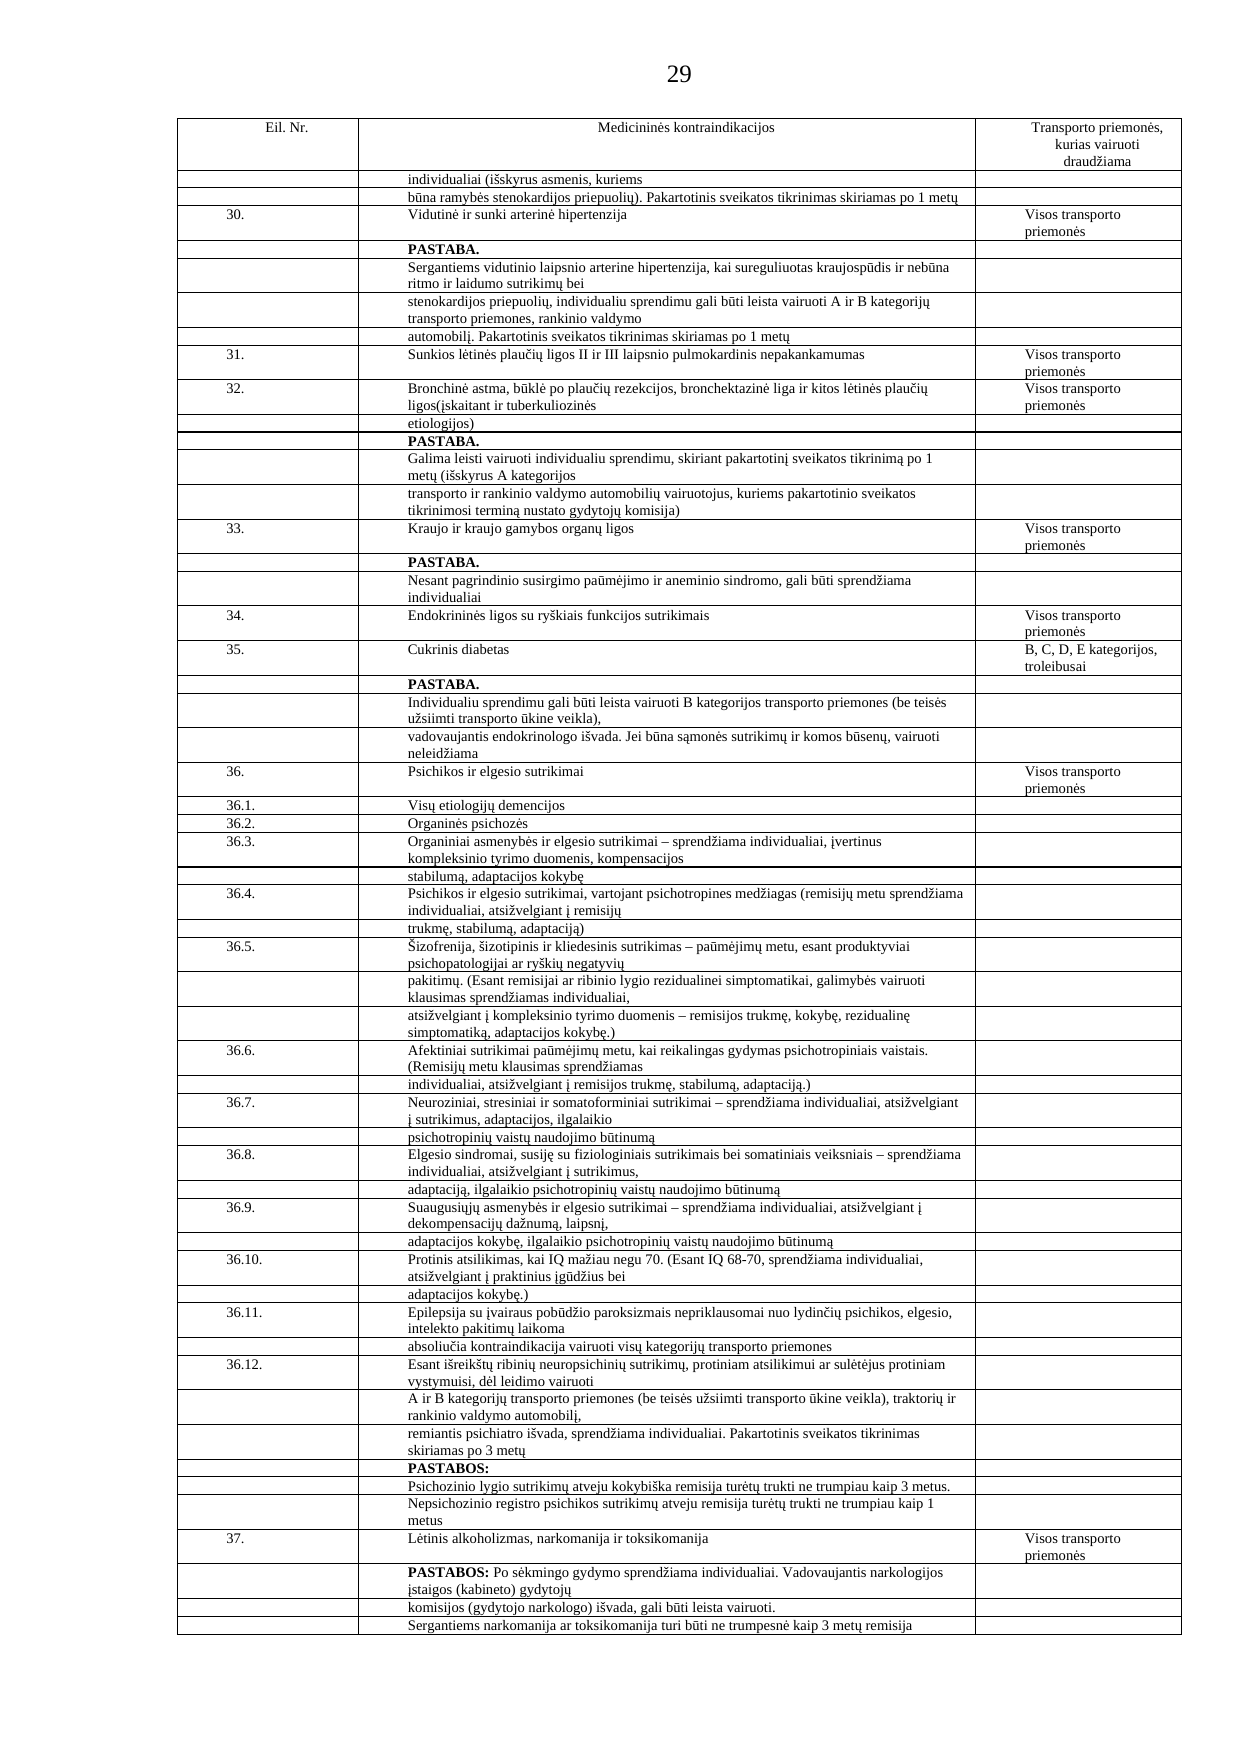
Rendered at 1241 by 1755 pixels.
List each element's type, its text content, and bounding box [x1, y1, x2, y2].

table_cell [976, 1007, 1181, 1040]
table_cell 36.3. [178, 833, 358, 866]
table_cell [976, 1390, 1181, 1424]
table_header Transporto priemonės, kurias vairuoti draudžiama [976, 119, 1181, 169]
table_cell Esant išreikštų ribinių neuropsichinių sutrikimų, protiniam atsilikimui ar sulėtėjus protiniam vystymuisi, dėl leidimo vairuoti [359, 1356, 975, 1389]
table_cell [976, 1356, 1181, 1389]
table_cell [178, 171, 358, 187]
table_cell [976, 433, 1181, 449]
table_cell [178, 676, 358, 692]
table_cell 35. [178, 641, 358, 674]
table_cell vadovaujantis endokrinologo išvada. Jei būna sąmonės sutrikimų ir komos būsenų, vairuoti neleidžiama [359, 728, 975, 762]
table_cell [976, 1094, 1181, 1127]
table_cell Psichozinio lygio sutrikimų atveju kokybiška remisija turėtų trukti ne trumpiau kaip 3 metus. [359, 1477, 975, 1494]
table_cell [976, 1599, 1181, 1616]
table_cell [178, 1390, 358, 1424]
table_cell [976, 833, 1181, 866]
table_cell [976, 1233, 1181, 1250]
table_cell Visų etiologijų demencijos [359, 797, 975, 814]
table_cell [976, 1128, 1181, 1145]
table_cell Neuroziniai, stresiniai ir somatoforminiai sutrikimai – sprendžiama individualiai, atsižvelgiant į sutrikimus, adaptacijos, ilgalaikio [359, 1094, 975, 1127]
table_cell B, C, D, E kategorijos, troleibusai [976, 641, 1181, 674]
table_cell [976, 1303, 1181, 1337]
table_cell Sergantiems narkomanija ar toksikomanija turi būti ne trumpesnė kaip 3 metų remisija [359, 1617, 975, 1633]
table_cell [976, 485, 1181, 518]
table_cell [178, 572, 358, 605]
table_cell PASTABOS: [359, 1460, 975, 1476]
table_cell [976, 328, 1181, 344]
table_cell [178, 1495, 358, 1529]
table_header Medicininės kontraindikacijos [359, 119, 975, 169]
table_cell [178, 554, 358, 571]
table_cell Kraujo ir kraujo gamybos organų ligos [359, 520, 975, 553]
table_cell [976, 1181, 1181, 1197]
table_cell [976, 1041, 1181, 1075]
table_cell [976, 1338, 1181, 1355]
table_cell pakitimų. (Esant remisijai ar ribinio lygio rezidualinei simptomatikai, galimybės vairuoti klausimas sprendžiamas individualiai, [359, 972, 975, 1006]
table_cell etiologijos) [359, 415, 975, 431]
table_cell [976, 1199, 1181, 1232]
table_cell automobilį. Pakartotinis sveikatos tikrinimas skiriamas po 1 metų [359, 328, 975, 344]
table_cell [976, 797, 1181, 814]
table_cell [178, 1233, 358, 1250]
table_cell Visos transporto priemonės [976, 1530, 1181, 1563]
table_cell Visos transporto priemonės [976, 346, 1181, 379]
table_cell trukmę, stabilumą, adaptaciją) [359, 920, 975, 937]
table_cell [976, 868, 1181, 884]
table_cell 36.2. [178, 815, 358, 832]
table_header Eil. Nr. [178, 119, 358, 169]
table_cell individualiai (išskyrus asmenis, kuriems [359, 171, 975, 187]
table_cell [976, 171, 1181, 187]
table_cell [976, 694, 1181, 727]
table_cell 33. [178, 520, 358, 553]
table_cell 30. [178, 206, 358, 240]
table_cell [976, 815, 1181, 832]
table_cell Afektiniai sutrikimai paūmėjimų metu, kai reikalingas gydymas psichotropiniais vaistais. (Remisijų metu klausimas sprendžiamas [359, 1041, 975, 1075]
table_cell [976, 972, 1181, 1006]
table_cell Elgesio sindromai, susiję su fiziologiniais sutrikimais bei somatiniais veiksniais – sprendžiama individualiai, atsižvelgiant į sutrikimus, [359, 1146, 975, 1180]
table_cell [976, 938, 1181, 971]
table_cell 36.5. [178, 938, 358, 971]
table_cell stenokardijos priepuolių, individualiu sprendimu gali būti leista vairuoti A ir B kategorijų transporto priemones, rankinio valdymo [359, 293, 975, 327]
table_cell Epilepsija su įvairaus pobūdžio paroksizmais nepriklausomai nuo lydinčių psichikos, elgesio, intelekto pakitimų laikoma [359, 1303, 975, 1337]
table_cell 36.6. [178, 1041, 358, 1075]
table_cell [976, 1617, 1181, 1633]
table_cell [976, 885, 1181, 919]
table_cell Šizofrenija, šizotipinis ir kliedesinis sutrikimas – paūmėjimų metu, esant produktyviai psichopatologijai ar ryškių negatyvių [359, 938, 975, 971]
table_cell 36. [178, 763, 358, 796]
table_cell PASTABOS: Po sėkmingo gydymo sprendžiama individualiai. Vadovaujantis narkologijos įstaigos (kabineto) gydytojų [359, 1564, 975, 1598]
table_cell [976, 1477, 1181, 1494]
table_cell Cukrinis diabetas [359, 641, 975, 674]
table_cell PASTABA. [359, 241, 975, 257]
table_cell A ir B kategorijų transporto priemones (be teisės užsiimti transporto ūkine veikla), traktorių ir rankinio valdymo automobilį, [359, 1390, 975, 1424]
table_cell [178, 868, 358, 884]
table_cell Visos transporto priemonės [976, 606, 1181, 640]
table_cell 37. [178, 1530, 358, 1563]
table_cell Visos transporto priemonės [976, 380, 1181, 414]
table_cell [178, 1128, 358, 1145]
table_cell [178, 1076, 358, 1093]
table_cell Psichikos ir elgesio sutrikimai [359, 763, 975, 796]
table_cell [976, 241, 1181, 257]
table_cell [178, 920, 358, 937]
table_cell 36.12. [178, 1356, 358, 1389]
table_cell 36.11. [178, 1303, 358, 1337]
table_cell Vidutinė ir sunki arterinė hipertenzija [359, 206, 975, 240]
table_cell [178, 188, 358, 205]
table_cell [178, 485, 358, 518]
table_cell [178, 241, 358, 257]
table_cell [178, 415, 358, 431]
table_cell PASTABA. [359, 676, 975, 692]
table_cell Visos transporto priemonės [976, 206, 1181, 240]
table_cell [178, 694, 358, 727]
table_cell [178, 450, 358, 484]
table_cell [178, 1181, 358, 1197]
table_cell 36.4. [178, 885, 358, 919]
table_cell komisijos (gydytojo narkologo) išvada, gali būti leista vairuoti. [359, 1599, 975, 1616]
table_cell 32. [178, 380, 358, 414]
table_cell Sunkios lėtinės plaučių ligos II ir III laipsnio pulmokardinis nepakankamumas [359, 346, 975, 379]
table_cell [178, 1460, 358, 1476]
table_cell [976, 259, 1181, 292]
table_cell [178, 1564, 358, 1598]
table_cell būna ramybės stenokardijos priepuolių). Pakartotinis sveikatos tikrinimas skiriamas po 1 metų [359, 188, 975, 205]
table_cell [976, 920, 1181, 937]
table_cell 34. [178, 606, 358, 640]
table_cell 36.8. [178, 1146, 358, 1180]
table_cell [976, 1460, 1181, 1476]
table_cell transporto ir rankinio valdymo automobilių vairuotojus, kuriems pakartotinio sveikatos tikrinimosi terminą nustato gydytojų komisija) [359, 485, 975, 518]
table_cell [976, 1425, 1181, 1458]
table_cell Organiniai asmenybės ir elgesio sutrikimai – sprendžiama individualiai, įvertinus kompleksinio tyrimo duomenis, kompensacijos [359, 833, 975, 866]
table_cell 36.10. [178, 1251, 358, 1284]
table_cell Nepsichozinio registro psichikos sutrikimų atveju remisija turėtų trukti ne trumpiau kaip 1 metus [359, 1495, 975, 1529]
table_cell individualiai, atsižvelgiant į remisijos trukmę, stabilumą, adaptaciją.) [359, 1076, 975, 1093]
table_cell [178, 328, 358, 344]
table_cell Visos transporto priemonės [976, 520, 1181, 553]
table_cell [976, 1286, 1181, 1302]
table_cell [976, 728, 1181, 762]
table_cell 36.1. [178, 797, 358, 814]
table_cell Endokrininės ligos su ryškiais funkcijos sutrikimais [359, 606, 975, 640]
table_cell [178, 1338, 358, 1355]
table_cell adaptaciją, ilgalaikio psichotropinių vaistų naudojimo būtinumą [359, 1181, 975, 1197]
table_cell [976, 572, 1181, 605]
table_cell [178, 728, 358, 762]
table_cell Galima leisti vairuoti individualiu sprendimu, skiriant pakartotinį sveikatos tikrinimą po 1 metų (išskyrus A kategorijos [359, 450, 975, 484]
table_cell PASTABA. [359, 433, 975, 449]
table_cell Sergantiems vidutinio laipsnio arterine hipertenzija, kai sureguliuotas kraujospūdis ir nebūna ritmo ir laidumo sutrikimų bei [359, 259, 975, 292]
table_cell Individualiu sprendimu gali būti leista vairuoti B kategorijos transporto priemones (be teisės užsiimti transporto ūkine veikla), [359, 694, 975, 727]
table_cell Bronchinė astma, būklė po plaučių rezekcijos, bronchektazinė liga ir kitos lėtinės plaučių ligos(įskaitant ir tuberkuliozinės [359, 380, 975, 414]
table_cell stabilumą, adaptacijos kokybę [359, 868, 975, 884]
table_cell [178, 433, 358, 449]
table_cell 31. [178, 346, 358, 379]
table_cell [976, 1251, 1181, 1284]
table_cell [976, 293, 1181, 327]
table_cell [976, 1146, 1181, 1180]
table_cell [178, 1425, 358, 1458]
table_cell Organinės psichozės [359, 815, 975, 832]
table_cell [178, 1477, 358, 1494]
table_cell Suaugusiųjų asmenybės ir elgesio sutrikimai – sprendžiama individualiai, atsižvelgiant į dekompensacijų dažnumą, laipsnį, [359, 1199, 975, 1232]
table_cell Protinis atsilikimas, kai IQ mažiau negu 70. (Esant IQ 68-70, sprendžiama individualiai, atsižvelgiant į praktinius įgūdžius bei [359, 1251, 975, 1284]
table_cell [178, 259, 358, 292]
table_cell [976, 415, 1181, 431]
table_cell Nesant pagrindinio susirgimo paūmėjimo ir aneminio sindromo, gali būti sprendžiama individualiai [359, 572, 975, 605]
table_cell [178, 293, 358, 327]
table_cell [178, 1599, 358, 1616]
table_cell [178, 1007, 358, 1040]
table_cell Visos transporto priemonės [976, 763, 1181, 796]
table_cell [178, 1286, 358, 1302]
table_cell PASTABA. [359, 554, 975, 571]
table_cell [178, 972, 358, 1006]
table_cell absoliučia kontraindikacija vairuoti visų kategorijų transporto priemones [359, 1338, 975, 1355]
table_cell atsižvelgiant į kompleksinio tyrimo duomenis – remisijos trukmę, kokybę, rezidualinę simptomatiką, adaptacijos kokybę.) [359, 1007, 975, 1040]
table_cell [976, 554, 1181, 571]
table_cell [976, 450, 1181, 484]
table_cell [976, 676, 1181, 692]
table_cell [976, 1076, 1181, 1093]
table_cell 36.7. [178, 1094, 358, 1127]
table_cell remiantis psichiatro išvada, sprendžiama individualiai. Pakartotinis sveikatos tikrinimas skiriamas po 3 metų [359, 1425, 975, 1458]
table_cell 36.9. [178, 1199, 358, 1232]
table_cell [976, 1564, 1181, 1598]
table_cell adaptacijos kokybę, ilgalaikio psichotropinių vaistų naudojimo būtinumą [359, 1233, 975, 1250]
table_cell [976, 188, 1181, 205]
table_cell adaptacijos kokybę.) [359, 1286, 975, 1302]
table_cell Psichikos ir elgesio sutrikimai, vartojant psichotropines medžiagas (remisijų metu sprendžiama individualiai, atsižvelgiant į remisijų [359, 885, 975, 919]
table_cell [178, 1617, 358, 1633]
table_cell [976, 1495, 1181, 1529]
table_cell Lėtinis alkoholizmas, narkomanija ir toksikomanija [359, 1530, 975, 1563]
table_cell psichotropinių vaistų naudojimo būtinumą [359, 1128, 975, 1145]
